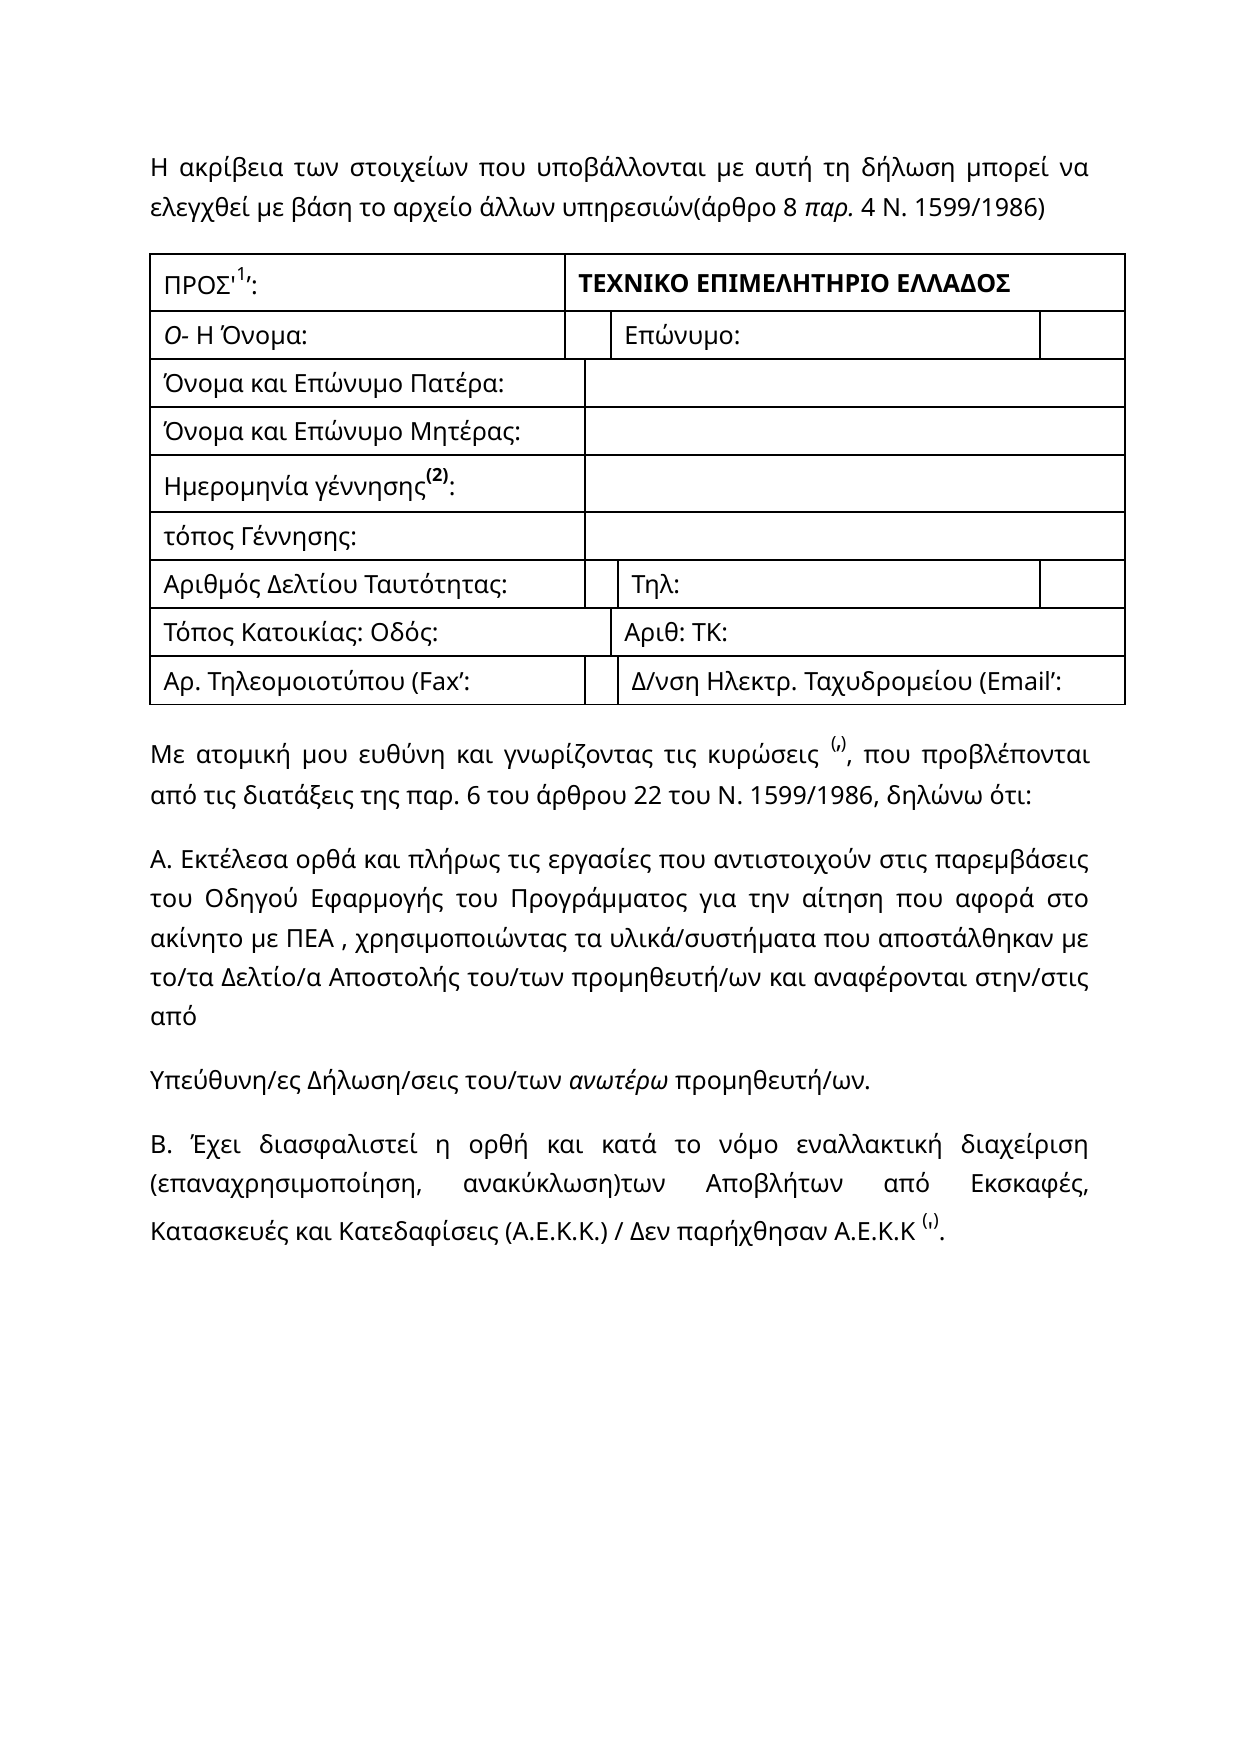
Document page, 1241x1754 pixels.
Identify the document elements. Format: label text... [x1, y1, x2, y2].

table_cell [586, 513, 1124, 559]
table_cell [566, 312, 610, 358]
text Υπεύθυνη/ες Δήλωση/σεις του/των ανωτέρω προμηθευτή/ων. [150, 1063, 1090, 1097]
table_cell Τηλ: [619, 561, 1039, 607]
table_cell Όνομα και Επώνυμο Πατέρα: [151, 360, 584, 406]
table_header ΠΡΟΣ'1’: [151, 255, 564, 310]
table_cell [1041, 312, 1124, 358]
table_cell [1041, 561, 1124, 607]
table_cell Όνομα και Επώνυμο Μητέρας: [151, 408, 584, 454]
table_cell [586, 360, 1124, 406]
table_cell [586, 561, 617, 607]
table_cell τόπος Γέννησης: [151, 513, 584, 559]
text Με ατομική μου ευθύνη και γνωρίζοντας τις κυρώσεις (’), που προβλέπονται από τις διατάξεις της παρ. 6 του άρθρου 22 του Ν. 1599/1986, δηλώνω ότι: [150, 730, 1090, 812]
table_header ΤΕΧΝΙΚΟ ΕΠΙΜΕΛΗΤΗΡΙΟ ΕΛΛΑΔΟΣ [566, 255, 1124, 310]
table_cell Αριθμός Δελτίου Ταυτότητας: [151, 561, 584, 607]
table_cell Επώνυμο: [612, 312, 1039, 358]
text Η ακρίβεια των στοιχείων που υποβάλλονται με αυτή τη δήλωση μπορεί να ελεγχθεί με βάση το αρχείο άλλων υπηρεσιών(άρθρο 8 παρ. 4 Ν. 1599/1986) [150, 150, 1090, 223]
table_cell Ημερομηνία γέννησης(2): [151, 456, 584, 511]
table_cell [586, 456, 1124, 511]
table_cell Ο- Η Όνομα: [151, 312, 564, 358]
text Α. Εκτέλεσα ορθά και πλήρως τις εργασίες που αντιστοιχούν στις παρεμβάσεις του Οδηγού Εφαρμογής του Προγράμματος για την αίτηση που αφορά στο ακίνητο με ΠΕΑ , χρησιμοποιώντας τα υλικά/συστήματα που αποστάλθηκαν με το/τα Δελτίο/α Αποστολής του/των προμηθευτή/ων και αναφέρονται στην/στις από [150, 842, 1090, 1033]
table_cell [586, 657, 617, 703]
table_cell Αριθ: ΤΚ: [612, 609, 1124, 655]
table_cell Αρ. Τηλεομοιοτύπου (Fax’: [151, 657, 584, 703]
table_cell [586, 408, 1124, 454]
table_cell Τόπος Κατοικίας: Οδός: [151, 609, 610, 655]
text Β. Έχει διασφαλιστεί η ορθή και κατά το νόμο εναλλακτική διαχείριση (επαναχρησιμοποίηση, ανακύκλωση)των Αποβλήτων από Εκσκαφές, Κατασκευές και Κατεδαφίσεις (Α.Ε.Κ.Κ.) / Δεν παρήχθησαν Α.Ε.Κ.Κ ('). [150, 1127, 1090, 1249]
table_cell Δ/νση Ηλεκτρ. Ταχυδρομείου (Εmail’: [619, 657, 1124, 703]
